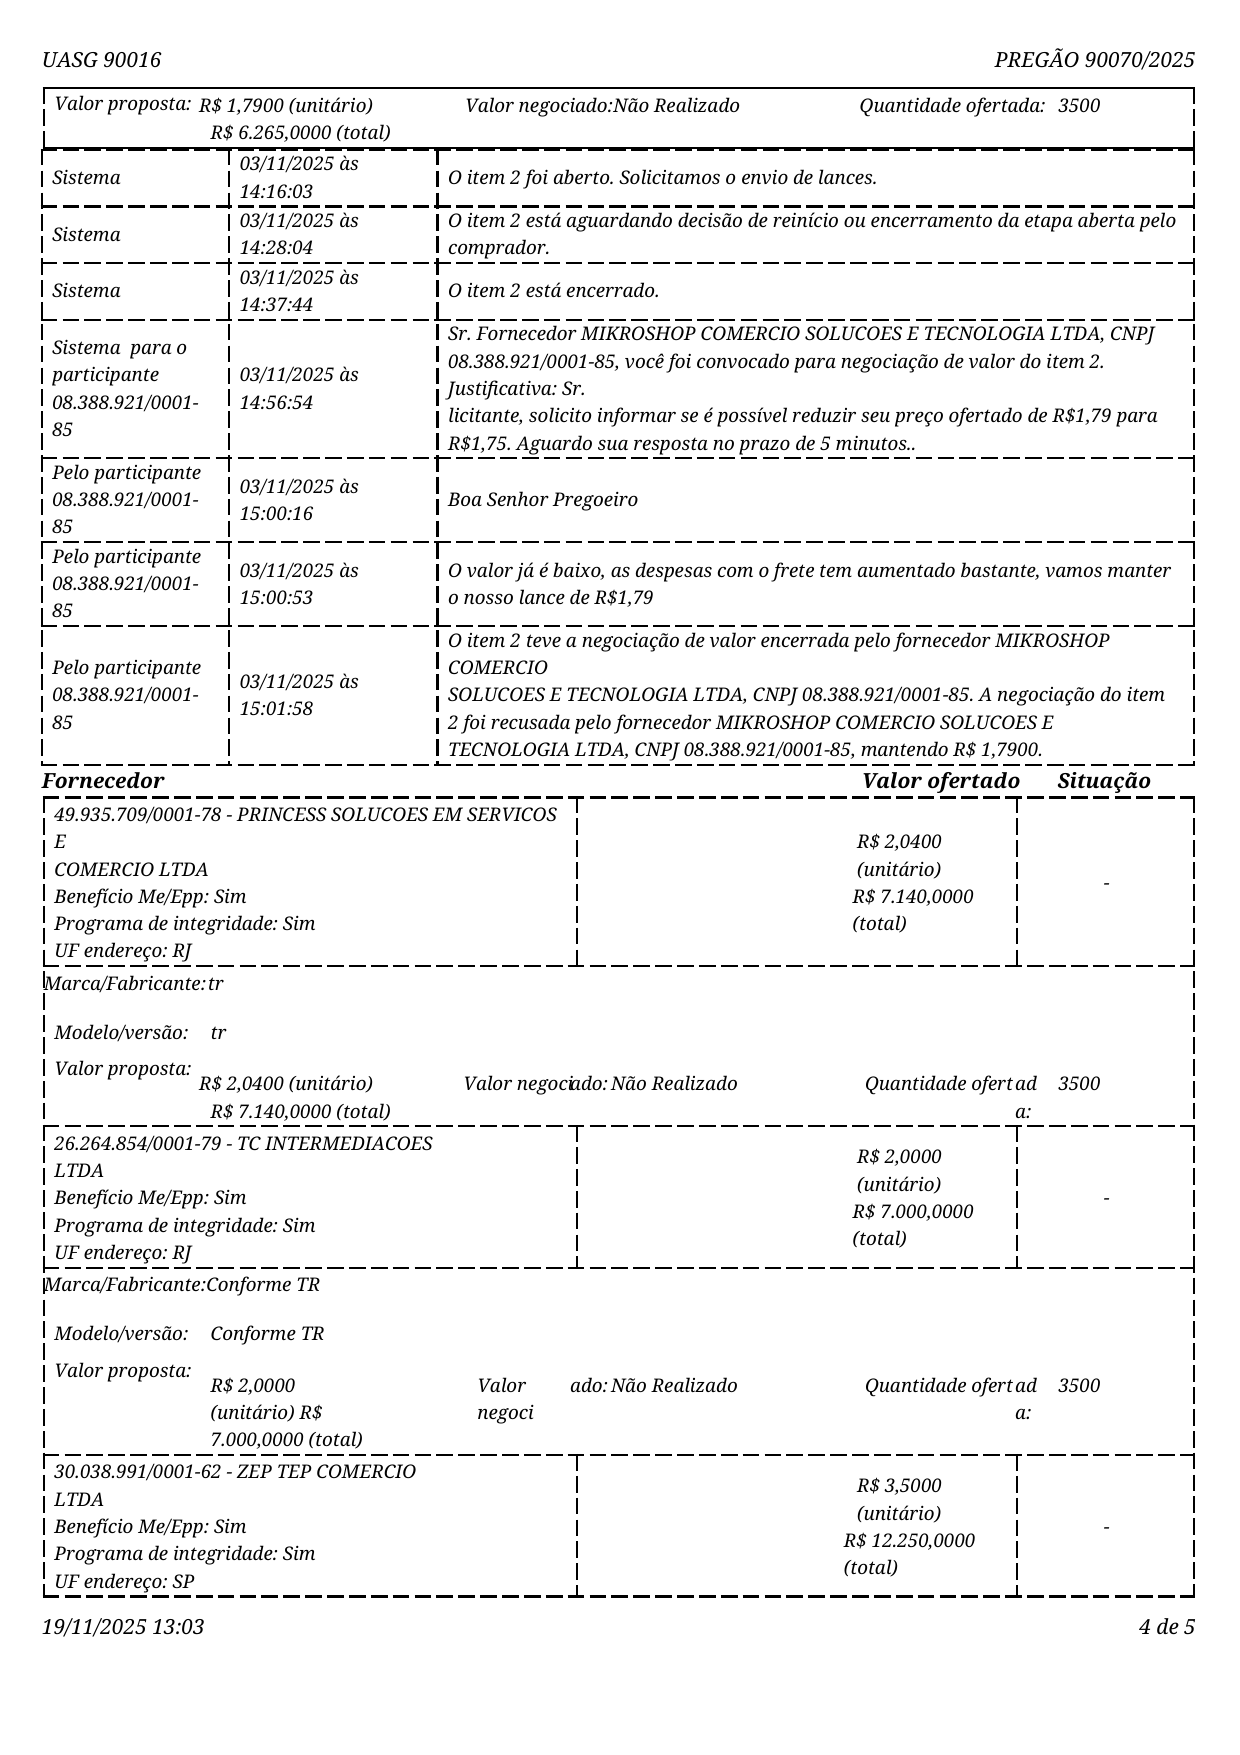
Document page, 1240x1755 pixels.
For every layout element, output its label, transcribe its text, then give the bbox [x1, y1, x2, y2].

table_cell 3500 [1048, 1367, 1194, 1454]
table_header R$ 2,0400 (unitário) R$ 7.140,0000 (total) [844, 796, 1017, 965]
table_cell [577, 1454, 844, 1595]
table_cell Boa Senhor Pregoeiro [438, 457, 1194, 541]
table_header 49.935.709/0001-78 - PRINCESS SOLUCOES EM SERVICOS E COMERCIO LTDA Benefício Me/Epp: Sim Programa de integridade: Sim UF endereço: RJ [44, 796, 577, 965]
table_cell R$ 2,0000 (unitário) R$ 7.000,0000 (total) [844, 1125, 1017, 1267]
table_cell 30.038.991/0001-62 - ZEP TEP COMERCIO LTDA Benefício Me/Epp: Sim Programa de integridade: Sim UF endereço: SP [44, 1454, 450, 1595]
table_cell 03/11/2025 às 14:37:44 [229, 262, 437, 319]
table_header [577, 796, 844, 965]
table_header O item 2 foi aberto. Solicitamos o envio de lances. [438, 149, 1194, 205]
table_cell 03/11/2025 às 14:28:04 [229, 205, 437, 262]
table_cell 3500 [1048, 89, 1194, 147]
table_cell Sistema [42, 205, 229, 262]
table_cell [477, 1267, 577, 1318]
table_cell Marca/Fabricante: tr [44, 965, 577, 1016]
table_cell R$ 2,0400 (unitário) Valor negoci R$ 7.140,0000 (total) [199, 1066, 577, 1125]
table_cell tr [199, 1016, 577, 1066]
table_cell 03/11/2025 às 15:01:58 [229, 625, 437, 764]
table_cell ada: [1017, 1066, 1048, 1125]
table_cell Conforme TR [199, 1318, 477, 1367]
text Fornecedor Valor ofertado Situação [42, 766, 1198, 794]
table_cell [477, 1454, 577, 1595]
table_cell Modelo/versão: Valor proposta: [44, 1016, 199, 1125]
table_cell [1017, 965, 1194, 1016]
table_cell [477, 1125, 577, 1267]
table_cell O item 2 teve a negociação de valor encerrada pelo fornecedor MIKROSHOP COMERCIO SOLUCOES E TECNOLOGIA LTDA, CNPJ 08.388.921/0001-85. A negociação do item 2 foi recusada pelo fornecedor MIKROSHOP COMERCIO SOLUCOES E TECNOLOGIA LTDA, CNPJ 08.388.921/0001-85, mantendo R$ 1,7900. [438, 625, 1194, 764]
table_cell 26.264.854/0001-79 - TC INTERMEDIACOES LTDA Benefício Me/Epp: Sim Programa de integridade: Sim UF endereço: RJ [44, 1125, 477, 1267]
table_header Sistema [42, 149, 229, 205]
table_cell Sistema para o participante 08.388.921/0001-85 [42, 319, 229, 457]
table_cell [577, 1016, 844, 1066]
table_cell R$ 1,7900 (unitário) Valor negociado: Não Realizado R$ 6.265,0000 (total) [199, 89, 852, 147]
table_header - [1017, 796, 1194, 965]
table_cell [477, 1318, 577, 1367]
table_cell [844, 1267, 1017, 1318]
table_cell 03/11/2025 às 15:00:16 [229, 457, 437, 541]
table_cell - [1017, 1125, 1194, 1267]
table_cell [577, 965, 844, 1016]
table_cell ado: Não Realizado [577, 1066, 844, 1125]
table_cell [844, 965, 1017, 1016]
table_cell Valor negoci [477, 1367, 577, 1454]
table_cell [450, 1454, 477, 1595]
table_header 03/11/2025 às 14:16:03 [229, 149, 437, 205]
table_cell [844, 1016, 1017, 1066]
table_cell Quantidade ofert [844, 1367, 1017, 1454]
table_cell Pelo participante 08.388.921/0001-85 [42, 457, 229, 541]
table_cell Sistema [42, 262, 229, 319]
table_cell 3500 [1048, 1066, 1194, 1125]
table_cell ado: Não Realizado [577, 1367, 844, 1454]
table_cell [1017, 1267, 1194, 1318]
table_cell Marca/Fabricante: Conforme TR [44, 1267, 477, 1318]
table_cell Quantidade ofert [844, 1066, 1017, 1125]
table_cell [577, 1318, 844, 1367]
table_cell 03/11/2025 às 14:56:54 [229, 319, 437, 457]
table_cell [1017, 1016, 1194, 1066]
table_cell - [1017, 1454, 1194, 1595]
table_cell [577, 1267, 844, 1318]
table_cell Valor proposta: [44, 89, 199, 147]
table_cell [844, 1318, 1017, 1367]
table_cell ada: [1017, 1367, 1048, 1454]
table_cell [1017, 1318, 1194, 1367]
table_cell Pelo participante 08.388.921/0001-85 [42, 541, 229, 625]
table_cell Modelo/versão: Valor proposta: [44, 1318, 199, 1454]
table_cell 03/11/2025 às 15:00:53 [229, 541, 437, 625]
table_cell Quantidade ofertada: [853, 89, 1048, 147]
table_cell Sr. Fornecedor MIKROSHOP COMERCIO SOLUCOES E TECNOLOGIA LTDA, CNPJ 08.388.921/0001-85, você foi convocado para negociação de valor do item 2. Justificativa: Sr. licitante, solicito informar se é possível reduzir seu preço ofertado de R$1,79 para R$1,75. Aguardo sua resposta no prazo de 5 minutos.. [438, 319, 1194, 457]
table_cell R$ 3,5000 (unitário) R$ 12.250,0000 (total) [844, 1454, 1017, 1595]
table_cell O item 2 está encerrado. [438, 262, 1194, 319]
table_cell R$ 2,0000 (unitário) R$ 7.000,0000 (total) [199, 1367, 477, 1454]
table_cell [577, 1125, 844, 1267]
table_cell O valor já é baixo, as despesas com o frete tem aumentado bastante, vamos manter o nosso lance de R$1,79 [438, 541, 1194, 625]
table_cell Pelo participante 08.388.921/0001-85 [42, 625, 229, 764]
table_cell O item 2 está aguardando decisão de reinício ou encerramento da etapa aberta pelo comprador. [438, 205, 1194, 262]
